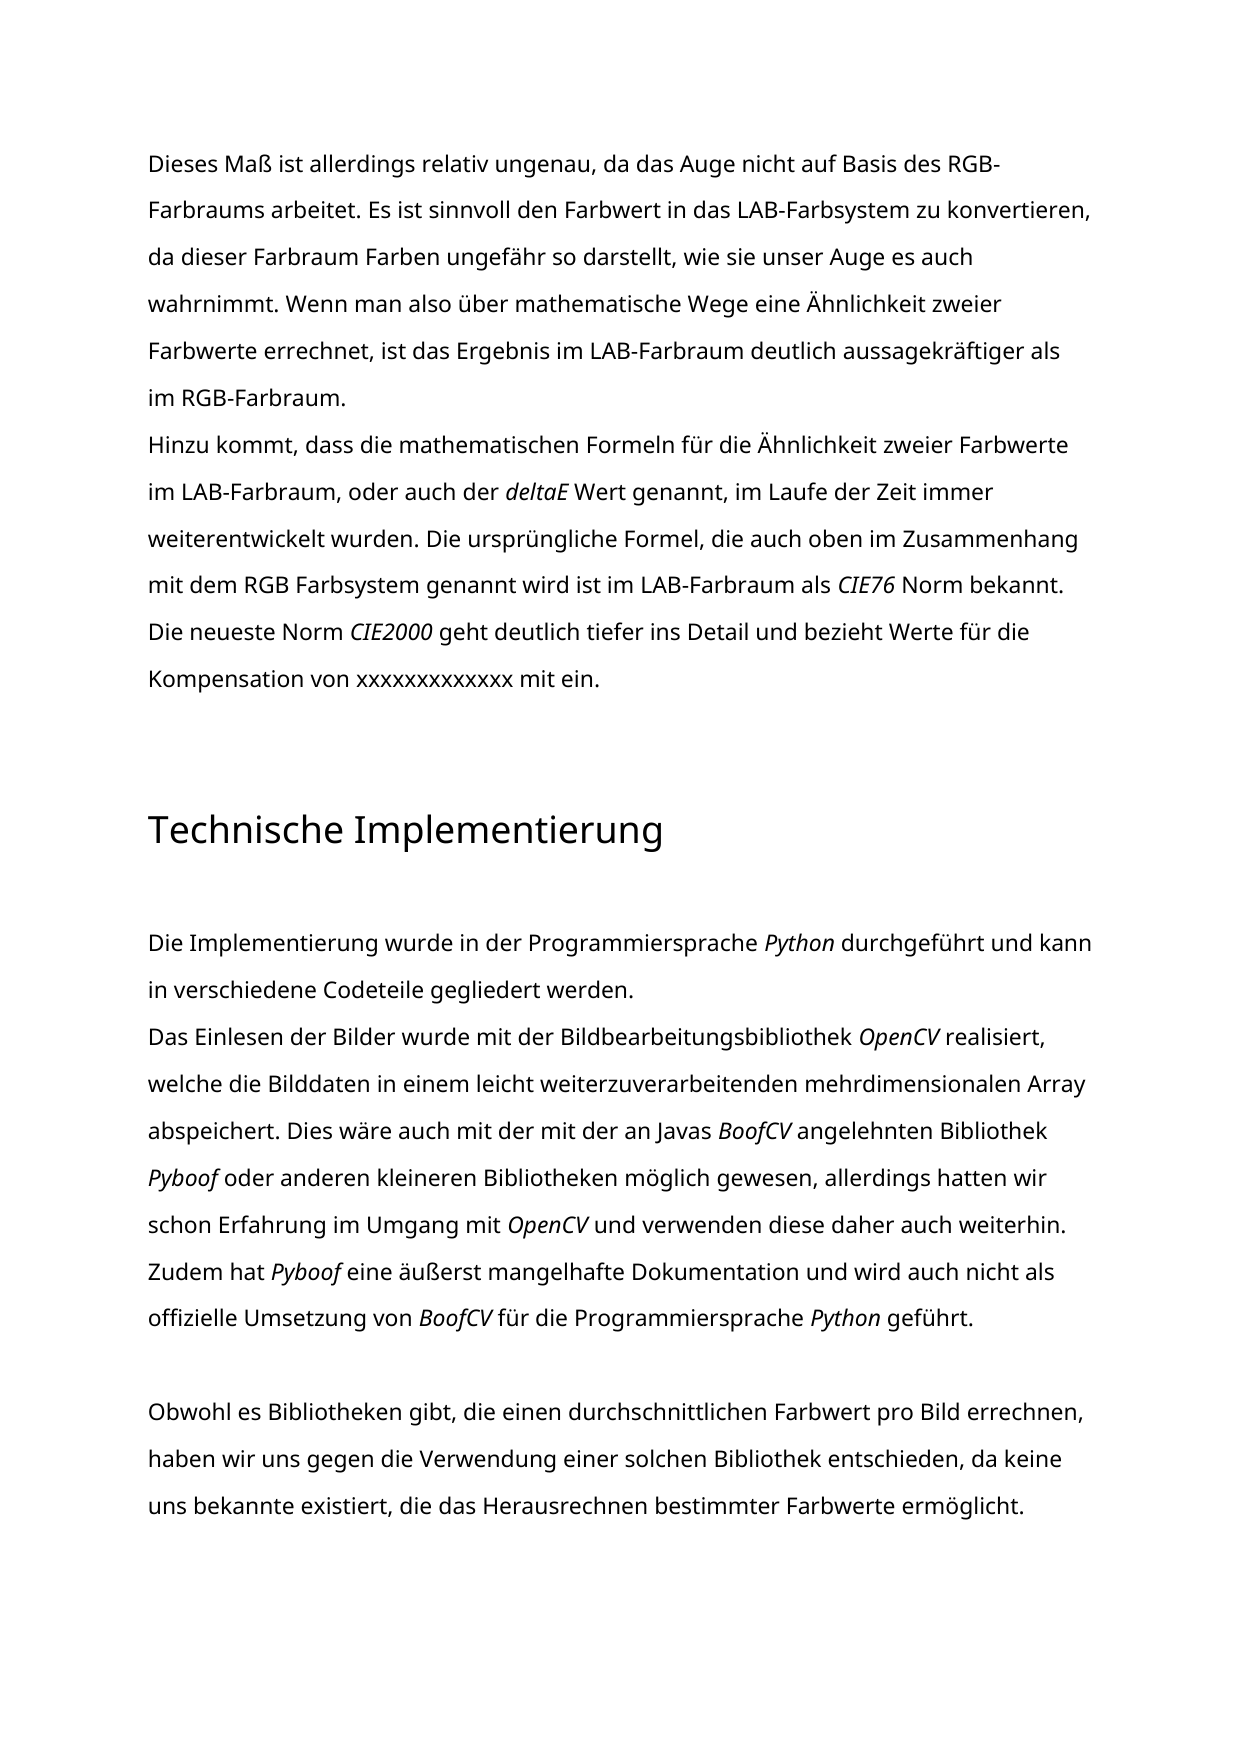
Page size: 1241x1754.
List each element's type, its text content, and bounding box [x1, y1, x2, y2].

text Obwohl es Bibliotheken gibt, die einen durchschnittlichen Farbwert pro Bild errechnen, haben wir uns gegen die Verwendung einer solchen Bibliothek entschieden, da keine uns bekannte existiert, die das Herausrechnen bestimmter Farbwerte ermöglicht. [148, 1396, 1093, 1521]
text Dieses Maß ist allerdings relativ ungenau, da das Auge nicht auf Basis des RGB-Farbraums arbeitet. Es ist sinnvoll den Farbwert in das LAB-Farbsystem zu konvertieren, da dieser Farbraum Farben ungefähr so darstellt, wie sie unser Auge es auch wahrnimmt. Wenn man also über mathematische Wege eine Ähnlichkeit zweier Farbwerte errechnet, ist das Ergebnis im LAB-Farbraum deutlich aussagekräftiger als im RGB-Farbraum. [148, 148, 1093, 413]
text Die Implementierung wurde in der Programmiersprache Python durchgeführt und kann in verschiedene Codeteile gegliedert werden. [148, 927, 1093, 1005]
text Hinzu kommt, dass die mathematischen Formeln für die Ähnlichkeit zweier Farbwerte im LAB-Farbraum, oder auch der deltaE Wert genannt, im Laufe der Zeit immer weiterentwickelt wurden. Die ursprüngliche Formel, die auch oben im Zusammenhang mit dem RGB Farbsystem genannt wird ist im LAB-Farbraum als CIE76 Norm bekannt. Die neueste Norm CIE2000 geht deutlich tiefer ins Detail und bezieht Werte für die Kompensation von xxxxxxxxxxxxx mit ein. [148, 429, 1093, 694]
text Das Einlesen der Bilder wurde mit der Bildbearbeitungsbibliothek OpenCV realisiert, welche die Bilddaten in einem leicht weiterzuverarbeitenden mehrdimensionalen Array abspeichert. Dies wäre auch mit der mit der an Javas BoofCV angelehnten Bibliothek Pyboof oder anderen kleineren Bibliotheken möglich gewesen, allerdings hatten wir schon Erfahrung im Umgang mit OpenCV und verwenden diese daher auch weiterhin. Zudem hat Pyboof eine äußerst mangelhafte Dokumentation und wird auch nicht als offizielle Umsetzung von BoofCV für die Programmiersprache Python geführt. [148, 1021, 1093, 1333]
text Technische Implementierung [148, 804, 1093, 855]
